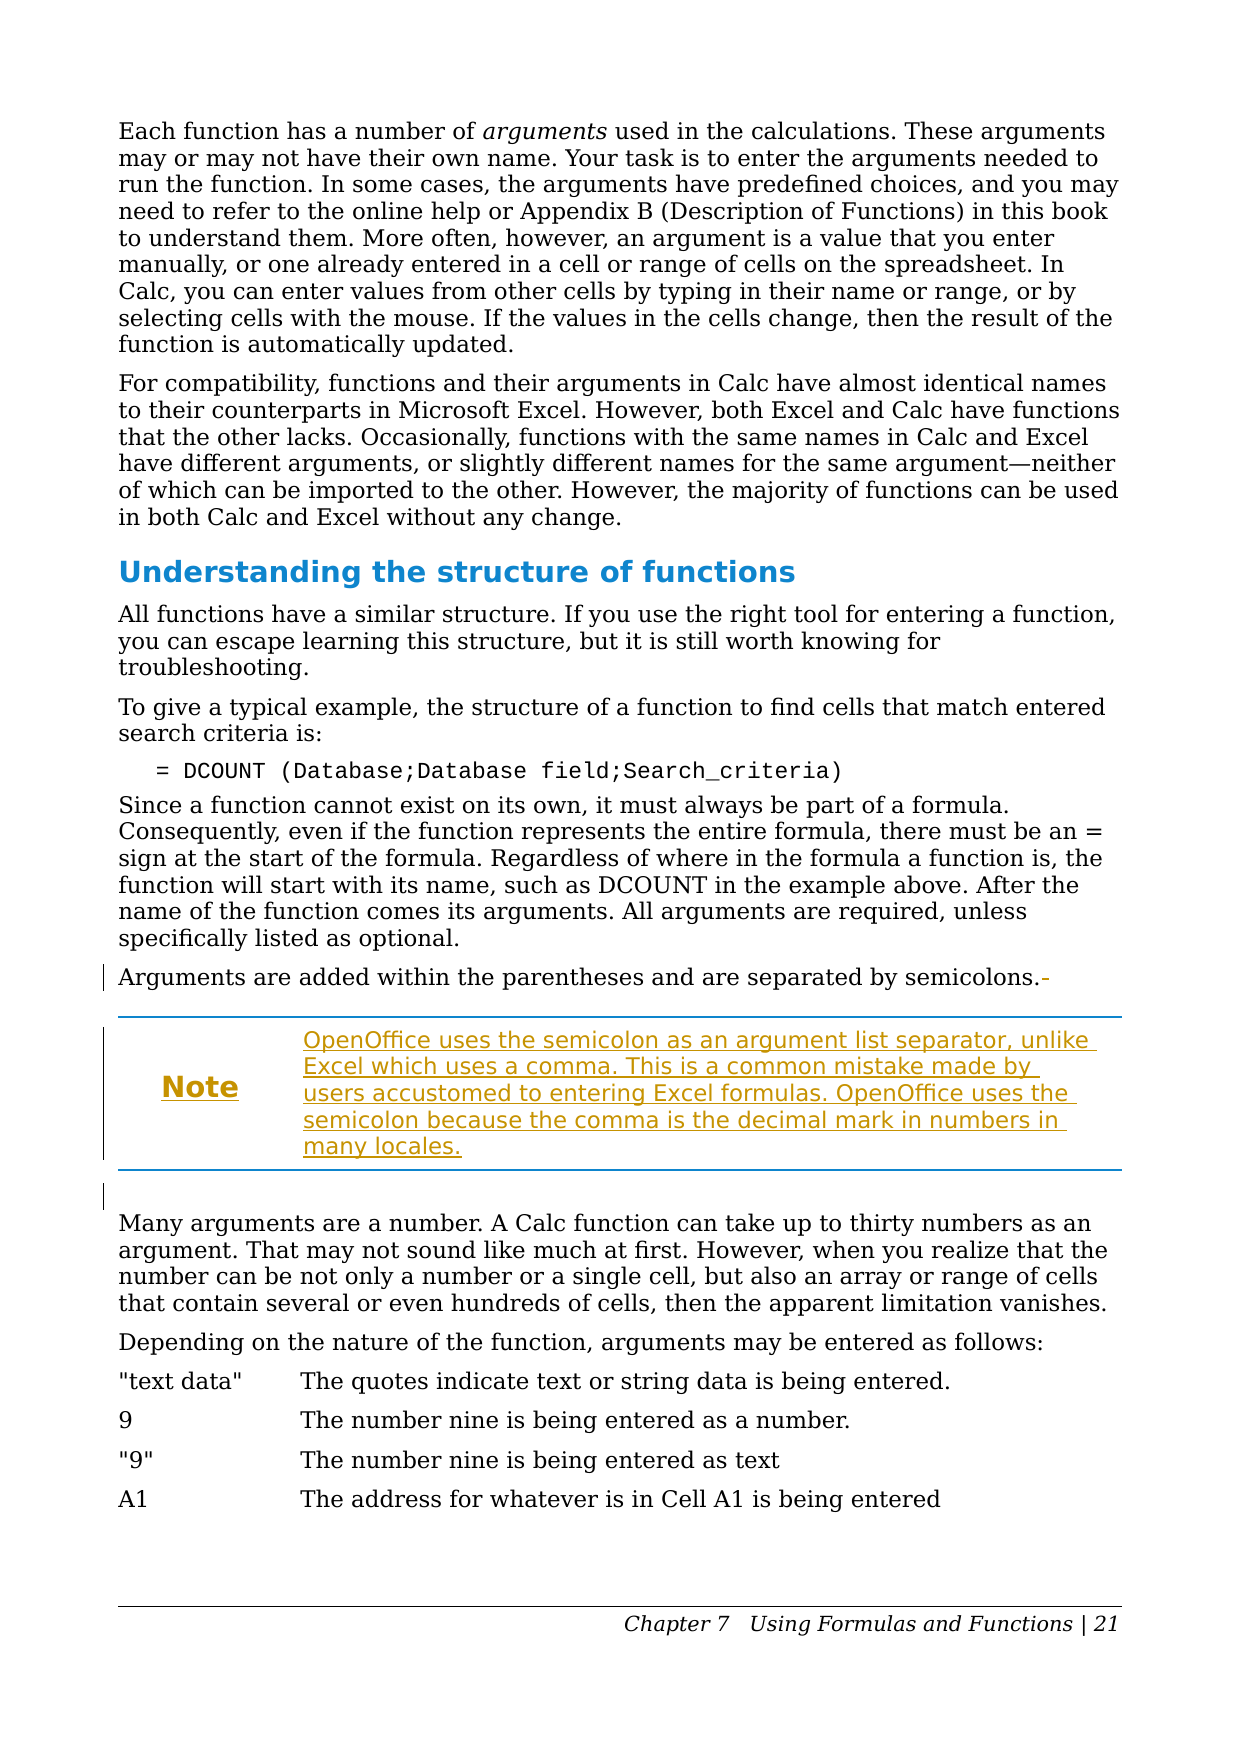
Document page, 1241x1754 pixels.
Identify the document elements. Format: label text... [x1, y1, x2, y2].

table_cell The number nine is being entered as a number. [300, 1408, 1122, 1447]
text = DCOUNT (Database;Database field;Search_criteria) [156, 759, 1122, 786]
text Arguments are added within the parentheses and are separated by semicolons. [118, 964, 1122, 991]
table_header OpenOffice uses the semicolon as an argument list separator, unlike Excel which uses a comma. This is a common mistake made by users accustomed to entering Excel formulas. OpenOffice uses the semicolon because the comma is the decimal mark in numbers in many locales. [281, 1018, 1122, 1169]
text To give a typical example, the structure of a function to find cells that match entered search criteria is: [118, 694, 1122, 747]
table_header Note [118, 1018, 281, 1169]
text Since a function cannot exist on its own, it must always be part of a formula. Consequently, even if the function represents the entire formula, there must be an = sign at the start of the formula. Regardless of where in the formula a function is, the function will start with its name, such as DCOUNT in the example above. After the name of the function comes its arguments. All arguments are required, unless specifically listed as optional. [118, 792, 1122, 952]
table_cell The number nine is being entered as text [300, 1447, 1122, 1486]
table_header "text data" [118, 1369, 300, 1408]
subtitle Understanding the structure of functions [118, 555, 1122, 589]
text Each function has a number of arguments used in the calculations. These arguments may or may not have their own name. Your task is to enter the arguments needed to run the function. In some cases, the arguments have predefined choices, and you may need to refer to the online help or Appendix B (Description of Functions) in this book to understand them. More often, however, an argument is a value that you enter manually, or one already entered in a cell or range of cells on the spreadsheet. In Calc, you can enter values from other cells by typing in their name or range, or by selecting cells with the mouse. If the values in the cells change, then the result of the function is automatically updated. [118, 118, 1122, 358]
table_cell 9 [118, 1408, 300, 1447]
text All functions have a similar structure. If you use the right tool for entering a function, you can escape learning this structure, but it is still worth knowing for troubleshooting. [118, 601, 1122, 681]
text Many arguments are a number. A Calc function can take up to thirty numbers as an argument. That may not sound like much at first. However, when you realize that the number can be not only a number or a single cell, but also an array or range of cells that contain several or even hundreds of cells, then the apparent limitation vanishes. [118, 1210, 1122, 1317]
text Depending on the nature of the function, arguments may be entered as follows: [118, 1329, 1122, 1356]
table_cell The address for whatever is in Cell A1 is being entered [300, 1486, 1122, 1525]
table_cell A1 [118, 1486, 300, 1525]
table_cell "9" [118, 1447, 300, 1486]
table_header The quotes indicate text or string data is being entered. [300, 1369, 1122, 1408]
text For compatibility, functions and their arguments in Calc have almost identical names to their counterparts in Microsoft Excel. However, both Excel and Calc have functions that the other lacks. Occasionally, functions with the same names in Calc and Excel have different arguments, or slightly different names for the same argument—neither of which can be imported to the other. However, the majority of functions can be used in both Calc and Excel without any change. [118, 371, 1122, 531]
